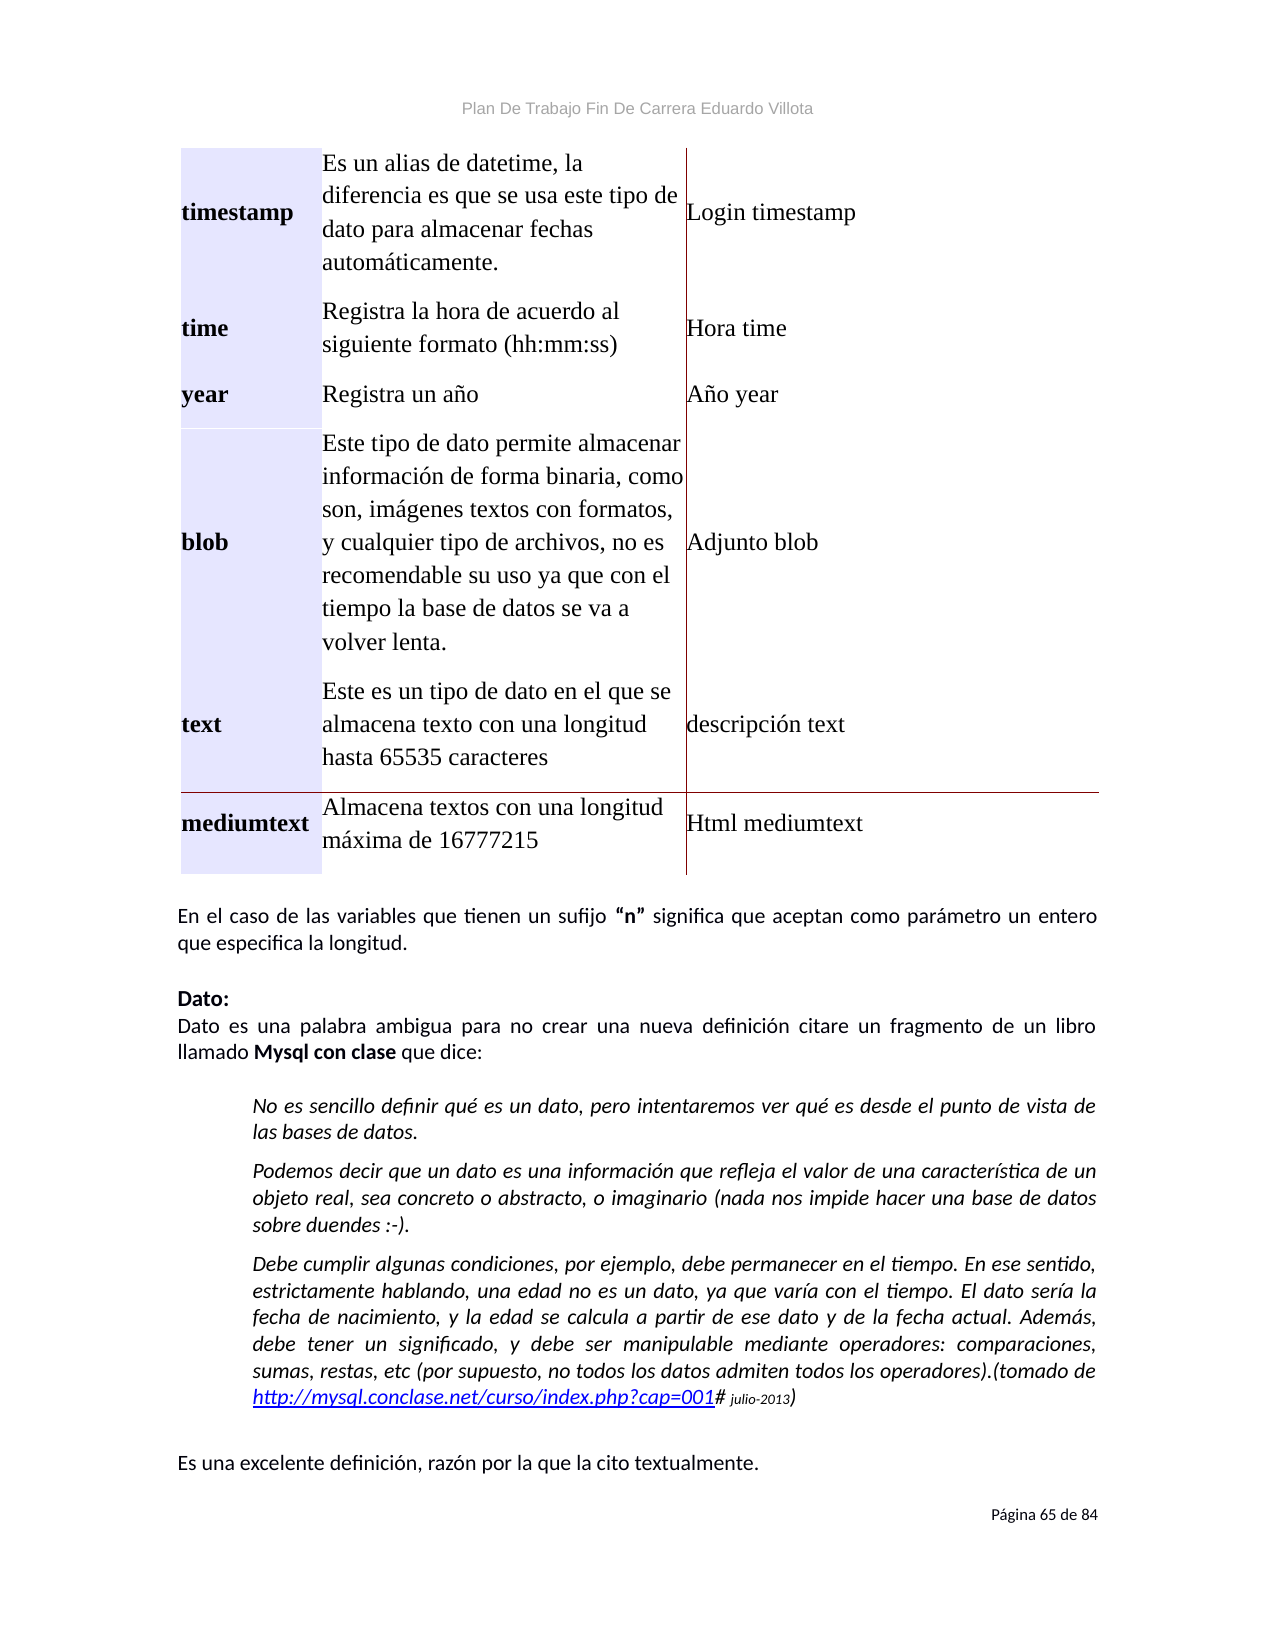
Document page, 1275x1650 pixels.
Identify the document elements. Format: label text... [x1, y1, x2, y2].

table_cell Registra la hora de acuerdo al siguiente formato (hh:mm:ss) [322, 296, 686, 379]
table_cell Año year [687, 379, 1099, 428]
text Es una excelente definición, razón por la que la cito textualmente. [177, 1449, 1098, 1476]
table_cell Adjunto blob [687, 429, 1099, 676]
table_cell mediumtext [181, 793, 322, 874]
text Dato: [177, 984, 1098, 1012]
table_cell time [181, 296, 322, 379]
table_cell Este tipo de dato permite almacenar información de forma binaria, como son, imágenes textos con formatos, y cualquier tipo de archivos, no es recomendable su uso ya que con el tiempo la base de datos se va a volver lenta. [322, 429, 686, 676]
table_cell Este es un tipo de dato en el que se almacena texto con una longitud hasta 65535 caracteres [322, 676, 686, 792]
text Dato es una palabra ambigua para no crear una nueva definición citare un fragmento de un libro llamado Mysql con clase que dice: [177, 1012, 1098, 1065]
table_cell year [181, 379, 322, 428]
table_cell Registra un año [322, 379, 686, 428]
table_cell text [181, 676, 322, 792]
text Podemos decir que un dato es una información que refleja el valor de una característica de un objeto real, sea concreto o abstracto, o imaginario (nada nos impide hacer una base de datos sobre duendes :-). [252, 1158, 1098, 1238]
table_cell Login timestamp [687, 148, 1099, 296]
table_cell Hora time [687, 296, 1099, 379]
table_cell timestamp [181, 148, 322, 296]
table_cell blob [181, 429, 322, 676]
text En el caso de las variables que tienen un sufijo “n” significa que aceptan como parámetro un entero que especifica la longitud. [177, 902, 1098, 956]
table_cell descripción text [687, 676, 1099, 792]
text No es sencillo definir qué es un dato, pero intentaremos ver qué es desde el punto de vista de las bases de datos. [252, 1092, 1098, 1145]
text Debe cumplir algunas condiciones, por ejemplo, debe permanecer en el tiempo. En ese sentido, estrictamente hablando, una edad no es un dato, ya que varía con el tiempo. El dato sería la fecha de nacimiento, y la edad se calcula a partir de ese dato y de la fecha actual. Además, debe tener un significado, y debe ser manipulable mediante operadores: comparaciones, sumas, restas, etc (por supuesto, no todos los datos admiten todos los operadores).(tomado de http://mysql.conclase.net/curso/index.php?cap=001# julio-2013) [252, 1250, 1098, 1410]
table_cell Almacena textos con una longitud máxima de 16777215 [322, 793, 686, 874]
table_cell Es un alias de datetime, la diferencia es que se usa este tipo de dato para almacenar fechas automáticamente. [322, 148, 686, 296]
table_cell Html mediumtext [687, 793, 1099, 874]
